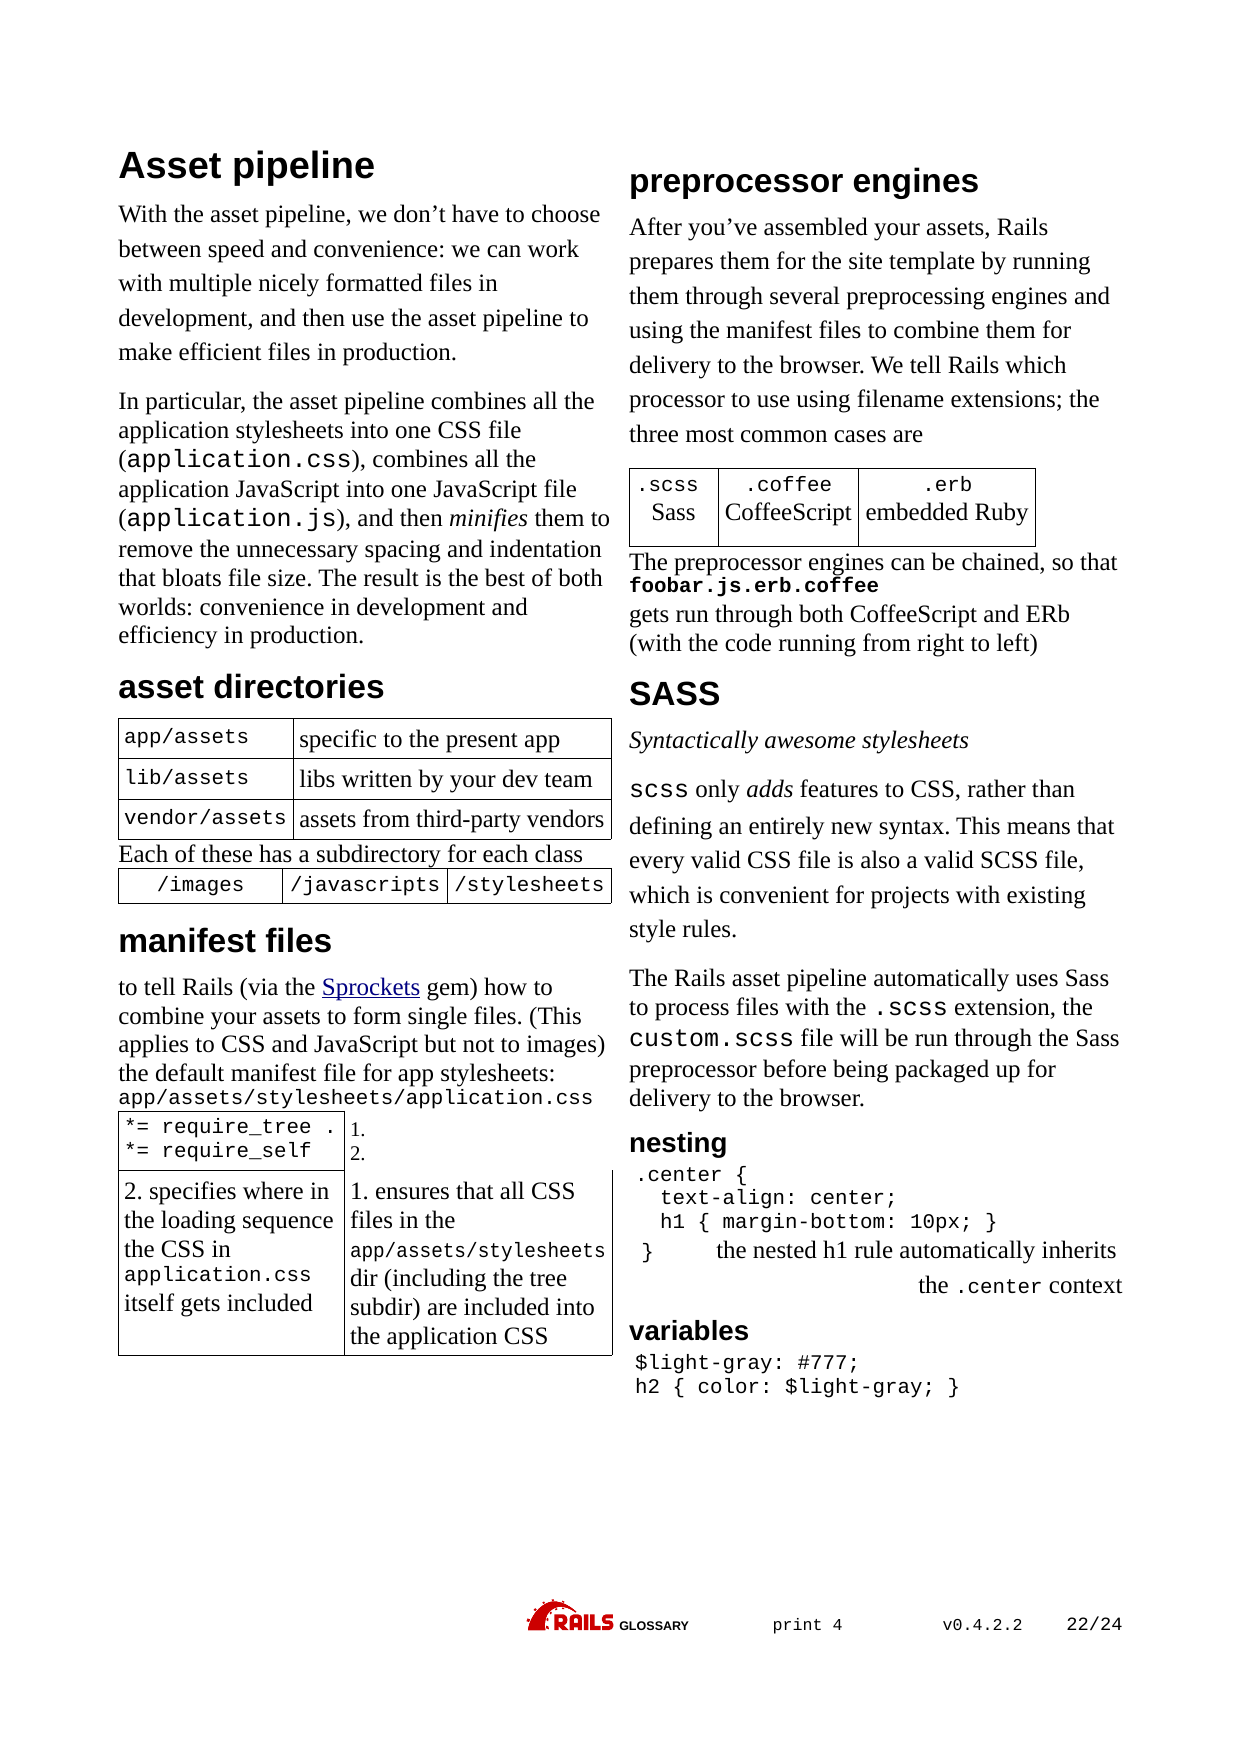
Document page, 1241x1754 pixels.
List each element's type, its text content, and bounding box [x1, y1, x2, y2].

text app/assets/stylesheets/application.css [118, 1087, 611, 1111]
text to tell Rails (via the Sprockets gem) how to combine your assets to form single files. (This applies to CSS and JavaScript but not to images) [118, 972, 611, 1058]
text After you’ve assembled your assets, Rails prepares them for the site template by running them through several preprocessing engines and using the manifest files to combine them for delivery to the browser. We tell Rails which processor to use using filename extensions; the three most common cases are [629, 212, 1122, 448]
table_header specific to the present app [294, 719, 611, 758]
text In particular, the asset pipeline combines all the application stylesheets into one CSS file (application.css), combines all the application JavaScript into one JavaScript file (application.js), and then minifies them to remove the unnecessary spacing and indentation that bloats file size. The result is the best of both worlds: convenience in development and efficiency in production. [118, 386, 611, 649]
text the default manifest file for app stylesheets: [118, 1058, 611, 1087]
table_header /stylesheets [448, 869, 611, 903]
table_header .coffee CoffeeScript [719, 469, 858, 546]
subtitle nesting [629, 1126, 1122, 1158]
text The preprocessor engines can be chained, so that [629, 547, 1122, 575]
table_header .erb embedded Ruby [859, 469, 1035, 546]
table_cell libs written by your dev team [294, 759, 611, 799]
table_header /images [119, 869, 282, 903]
table_header *= require_tree . *= require_self [119, 1112, 344, 1170]
text With the asset pipeline, we don’t have to choose between speed and convenience: we can work with multiple nicely formatted files in development, and then use the asset pipeline to make efficient files in production. [118, 199, 611, 366]
text gets run through both CoffeeScript and ERb (with the code running from right to left) [629, 599, 1122, 656]
table_header $light-gray: #777; h2 { color: $light-gray; } [629, 1346, 1122, 1405]
text Each of these has a subdirectory for each class [118, 840, 611, 868]
table_header app/assets [119, 719, 293, 758]
text The Rails asset pipeline automatically uses Sass to process files with the .scss extension, the custom.scss file will be run through the Sass preprocessor before being packaged up for delivery to the browser. [629, 963, 1122, 1111]
subtitle manifest files [118, 921, 611, 959]
subtitle variables [629, 1314, 1122, 1346]
text the .center context [629, 1270, 1122, 1299]
table_cell vendor/assets [119, 800, 293, 839]
subtitle SASS [629, 674, 1122, 713]
text foobar.js.erb.coffee [629, 575, 1122, 599]
table_header 1. 2. [345, 1111, 612, 1170]
subtitle asset directories [118, 667, 611, 706]
table_header .scss Sass [630, 469, 718, 546]
subtitle preprocessor engines [629, 161, 1122, 199]
subtitle Asset pipeline [118, 143, 611, 187]
table_header .center { text-align: center; h1 { margin-bottom: 10px; } } the nested h1 rule automatically inherits [629, 1158, 1122, 1270]
text Syntactically awesome stylesheets [629, 725, 1122, 754]
table_cell assets from third-party vendors [294, 800, 611, 839]
table_header /javascripts [283, 869, 447, 903]
text scss only adds features to CSS, rather than defining an entirely new syntax. This means that every valid CSS file is also a valid SCSS file, which is convenient for projects with existing style rules. [629, 774, 1122, 943]
table_cell 1. ensures that all CSS files in the app/assets/stylesheets dir (including the tree subdir) are included into the application CSS [345, 1170, 612, 1355]
table_cell lib/assets [119, 759, 293, 799]
table_cell 2. specifies where in the loading sequence the CSS in application.css itself gets included [119, 1171, 344, 1355]
